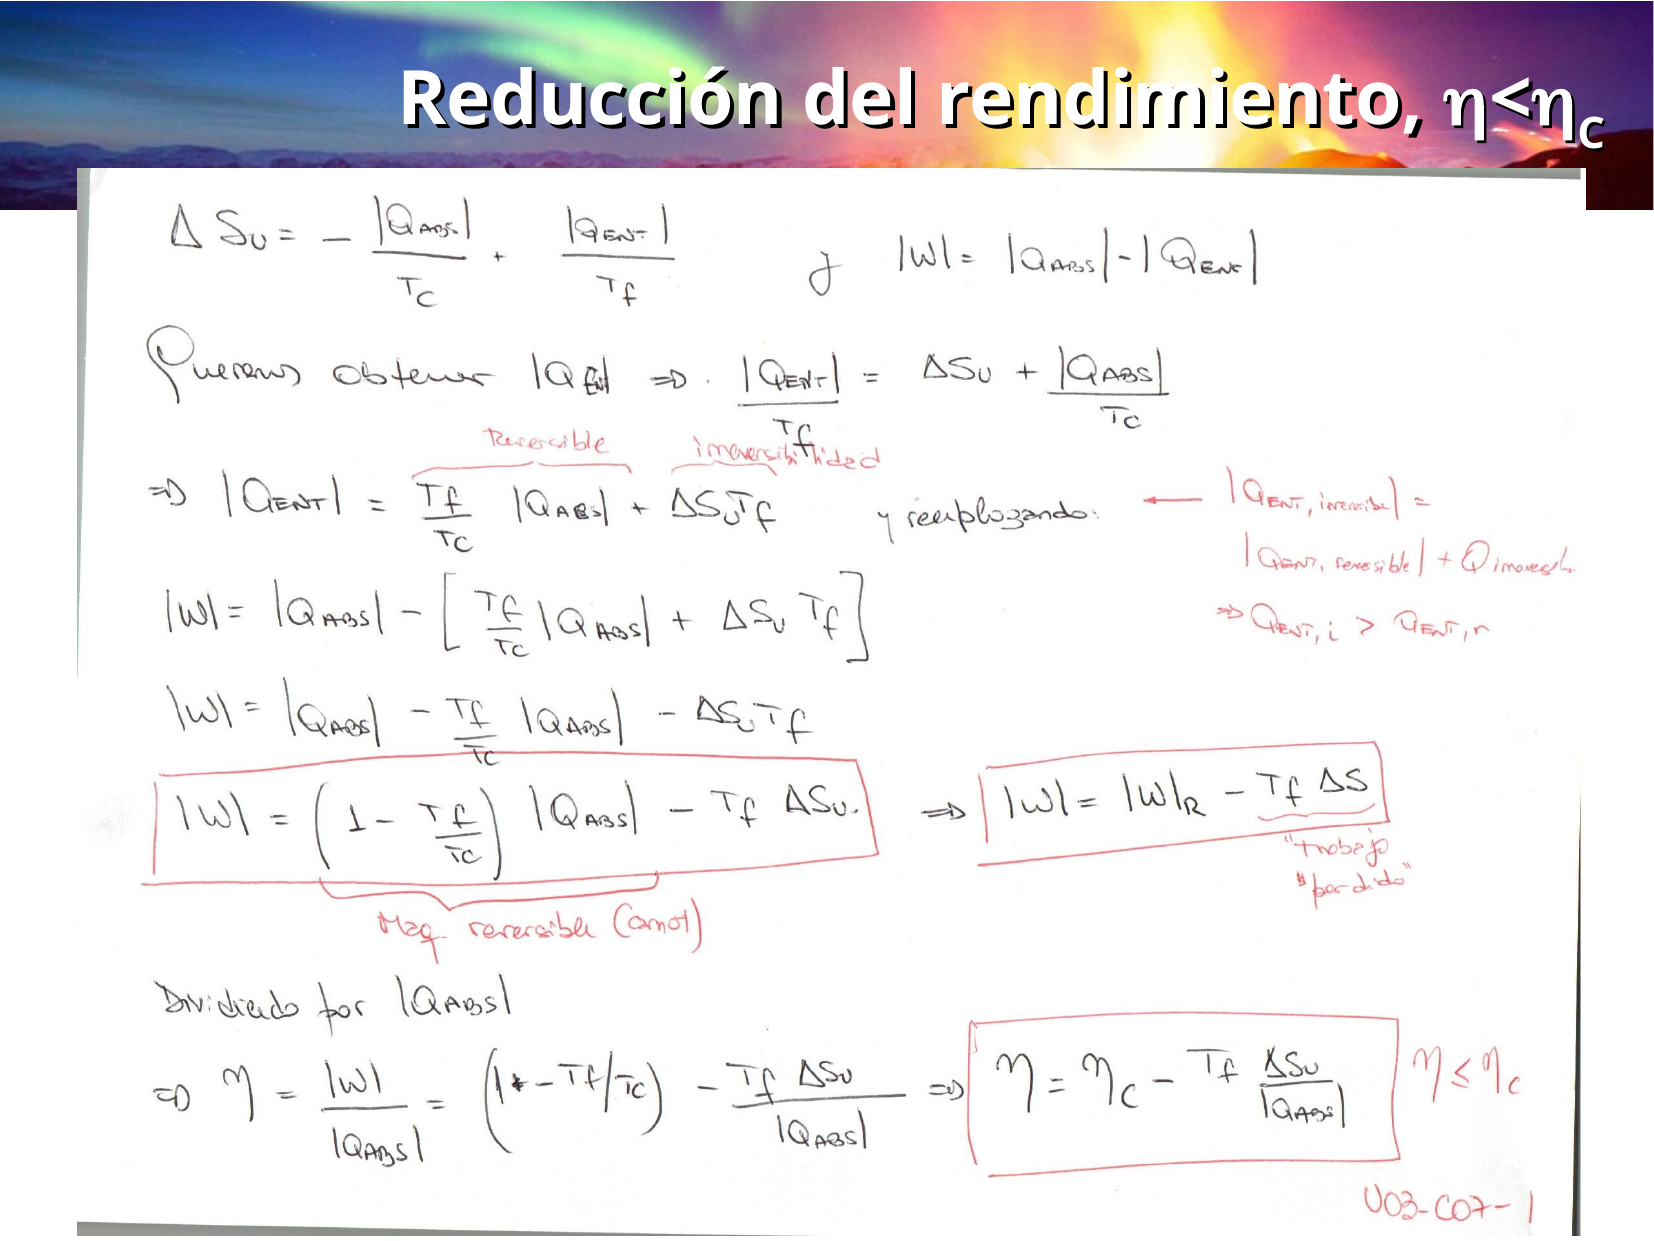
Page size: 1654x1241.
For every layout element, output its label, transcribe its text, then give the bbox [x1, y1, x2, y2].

title Reducción del rendimiento, h<hC [45, 15, 1606, 191]
picture [0, 1, 1654, 1236]
